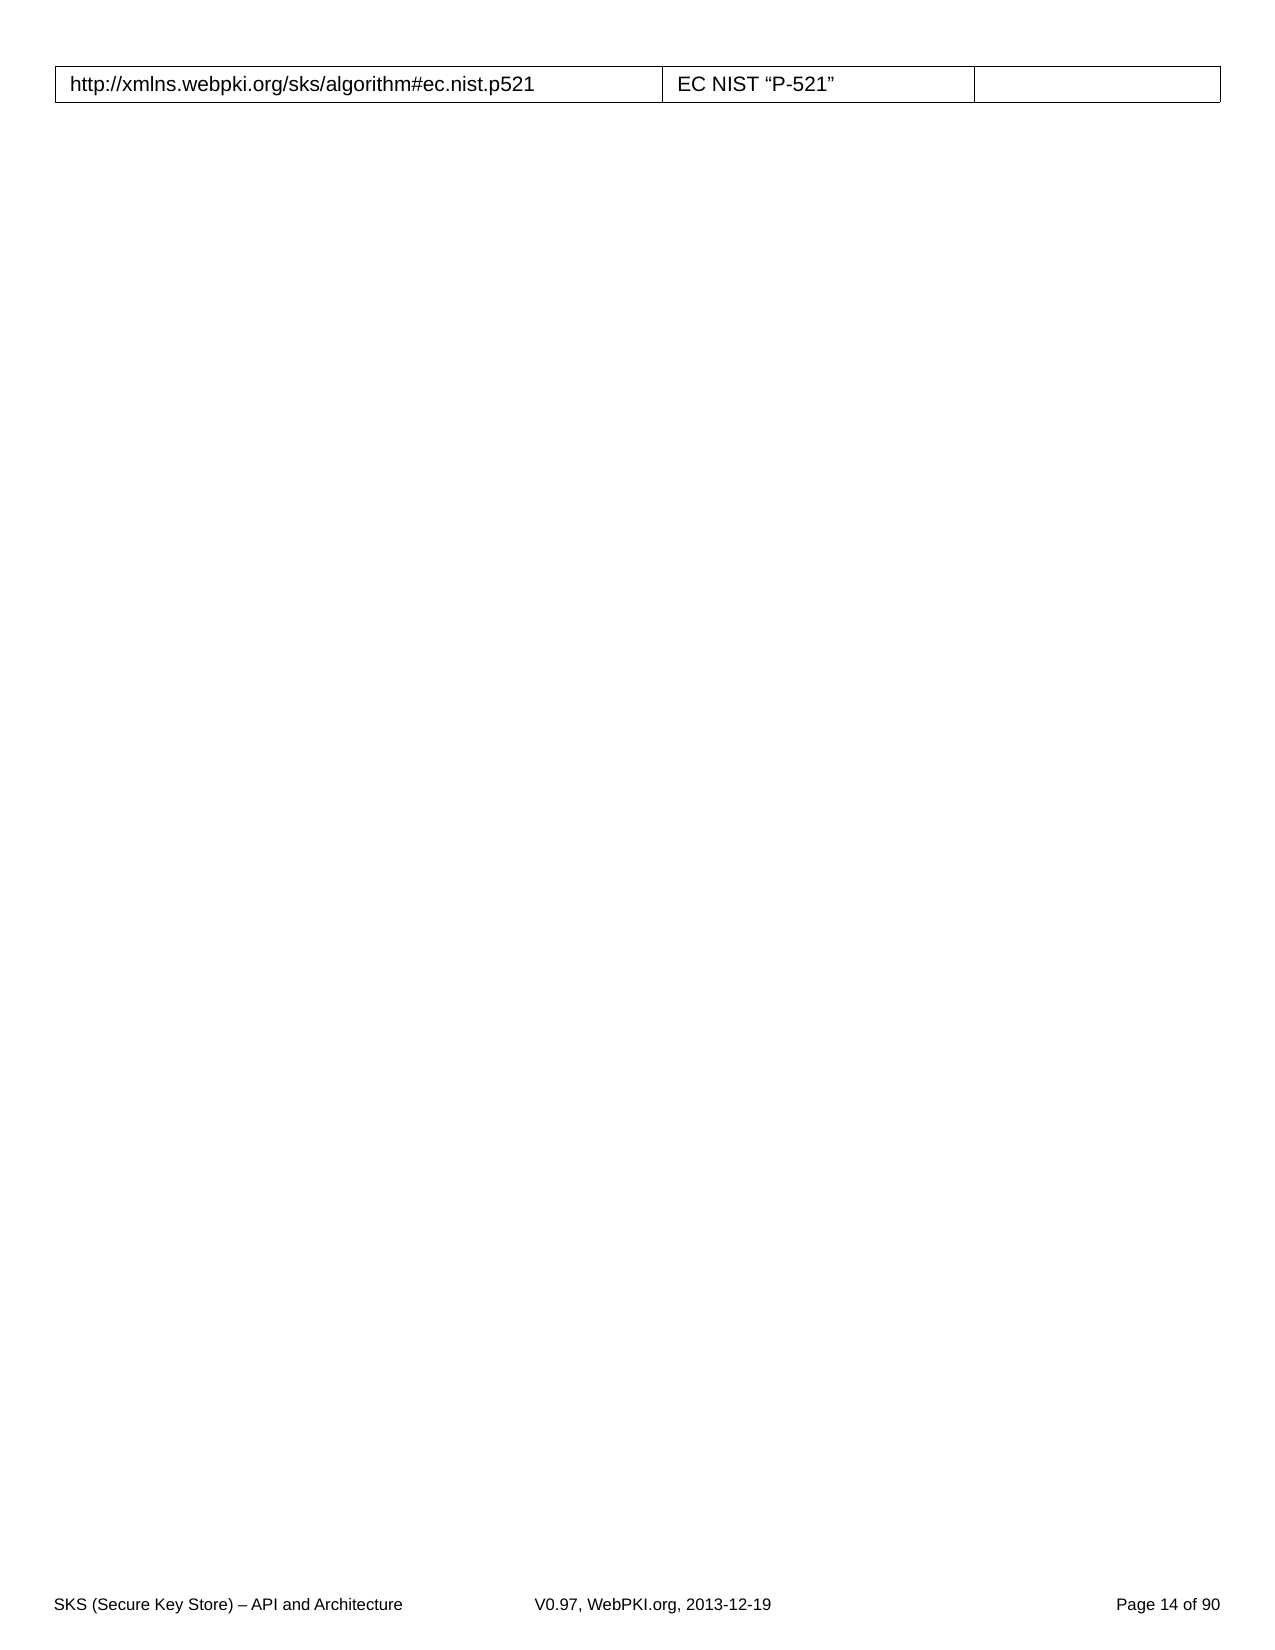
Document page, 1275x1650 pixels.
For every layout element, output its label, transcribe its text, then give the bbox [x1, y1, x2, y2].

table_cell [975, 67, 1220, 102]
table_cell EC NIST “P-521” [663, 67, 974, 102]
table_cell http://xmlns.webpki.org/sks/algorithm#ec.nist.p521 [56, 67, 662, 102]
